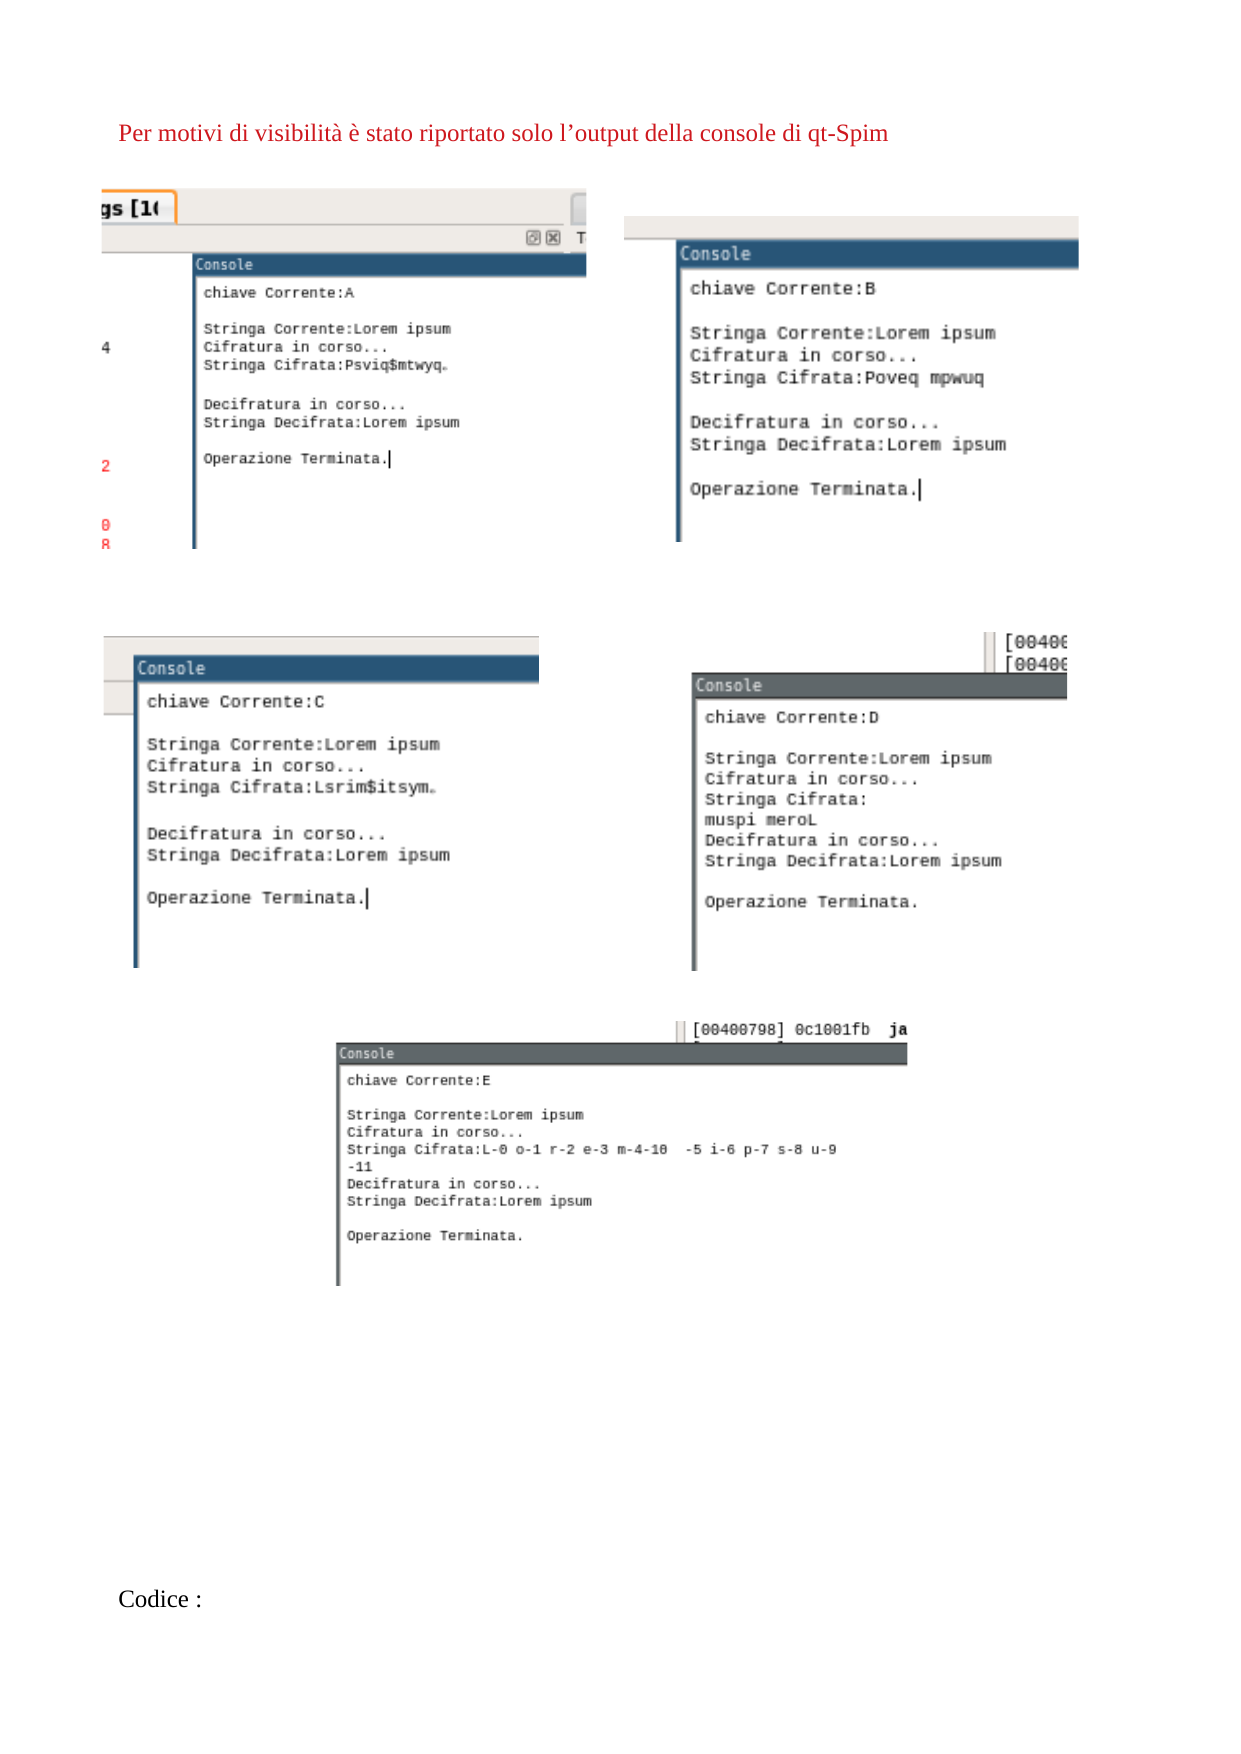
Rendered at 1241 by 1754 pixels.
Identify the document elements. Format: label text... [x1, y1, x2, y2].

picture [292, 1021, 908, 1286]
picture [101, 188, 587, 549]
picture [622, 632, 1068, 971]
text Per motivi di visibilità è stato riportato solo l’output della console di qt-Spim [118, 118, 1122, 147]
text Codice : [118, 1584, 1122, 1613]
picture [624, 216, 1079, 542]
picture [103, 636, 539, 968]
